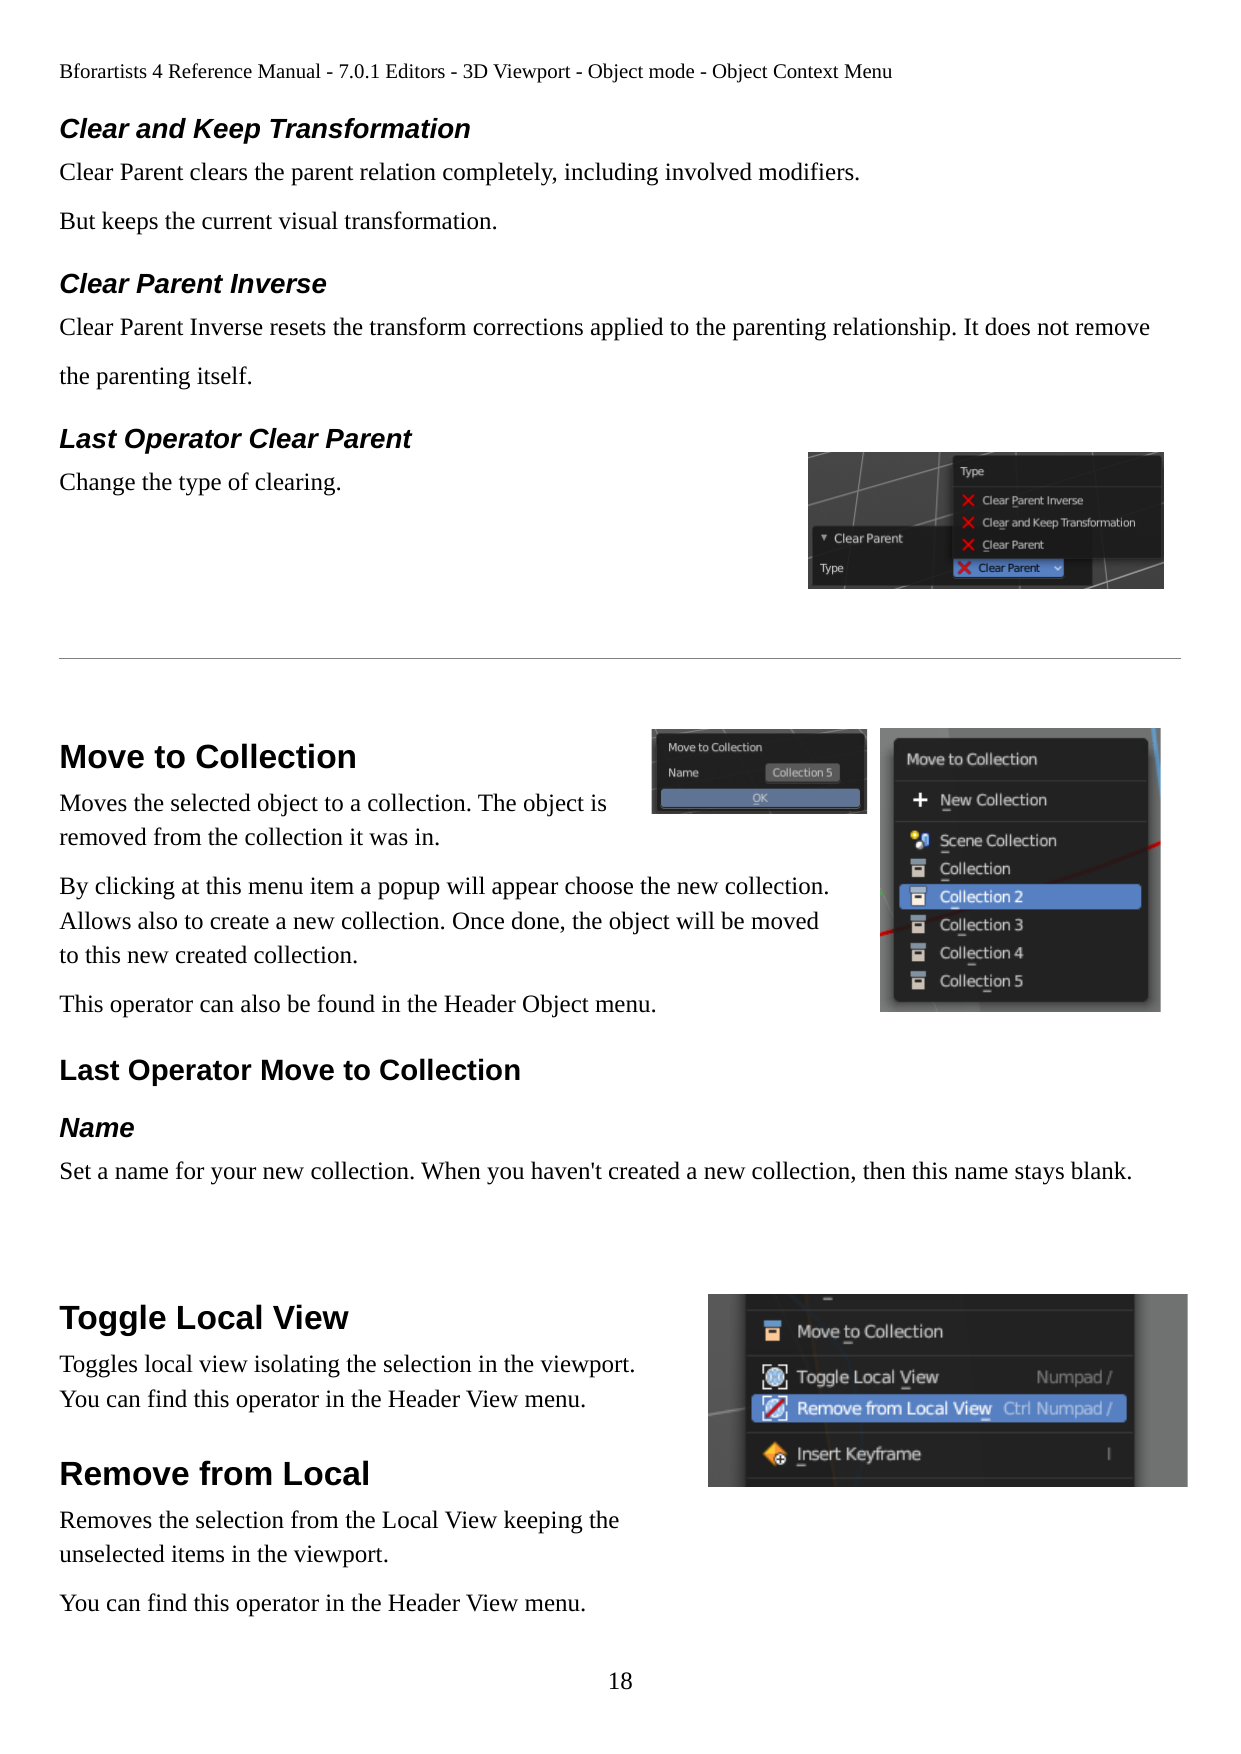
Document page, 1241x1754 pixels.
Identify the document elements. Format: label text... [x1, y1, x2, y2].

subtitle Clear and Keep Transformation [59, 113, 1181, 144]
subtitle Last Operator Move to Collection [59, 1053, 1181, 1087]
picture [880, 728, 1161, 1012]
picture [708, 1294, 1188, 1487]
subtitle Toggle Local View [59, 1298, 708, 1337]
text Toggles local view isolating the selection in the viewport. You can find this operator in the Header View menu. [59, 1349, 708, 1412]
subtitle [868, 737, 880, 775]
text You can find this operator in the Header View menu. [59, 1588, 1181, 1617]
text By clicking at this menu item a popup will appear choose the new collection. Allows also to create a new collection. Once done, the object will be moved to this new created collection. [59, 871, 880, 969]
text Clear Parent Inverse resets the transform corrections applied to the parenting relationship. It does not remove [59, 312, 1181, 341]
picture [808, 452, 1164, 589]
text Removes the selection from the Local View keeping the unselected items in the viewport. [59, 1505, 1181, 1568]
subtitle Move to Collection [59, 737, 651, 775]
subtitle Last Operator Clear Parent [59, 423, 1181, 454]
subtitle Clear Parent Inverse [59, 268, 1181, 299]
text This operator can also be found in the Header Object menu. [59, 989, 1181, 1018]
text Moves the selected object to a collection. The object is removed from the collection it was in. [59, 788, 880, 851]
subtitle Remove from Local [59, 1453, 1181, 1492]
text the parenting itself. [59, 361, 1181, 390]
subtitle Name [59, 1112, 1181, 1144]
text Set a name for your new collection. When you haven't created a new collection, then this name stays blank. [59, 1156, 1181, 1185]
subtitle [1161, 737, 1181, 775]
text Change the type of clearing. [59, 467, 808, 496]
text Clear Parent clears the parent relation completely, including involved modifiers. [59, 157, 1181, 186]
text But keeps the current visual transformation. [59, 206, 1181, 235]
picture [651, 729, 868, 814]
